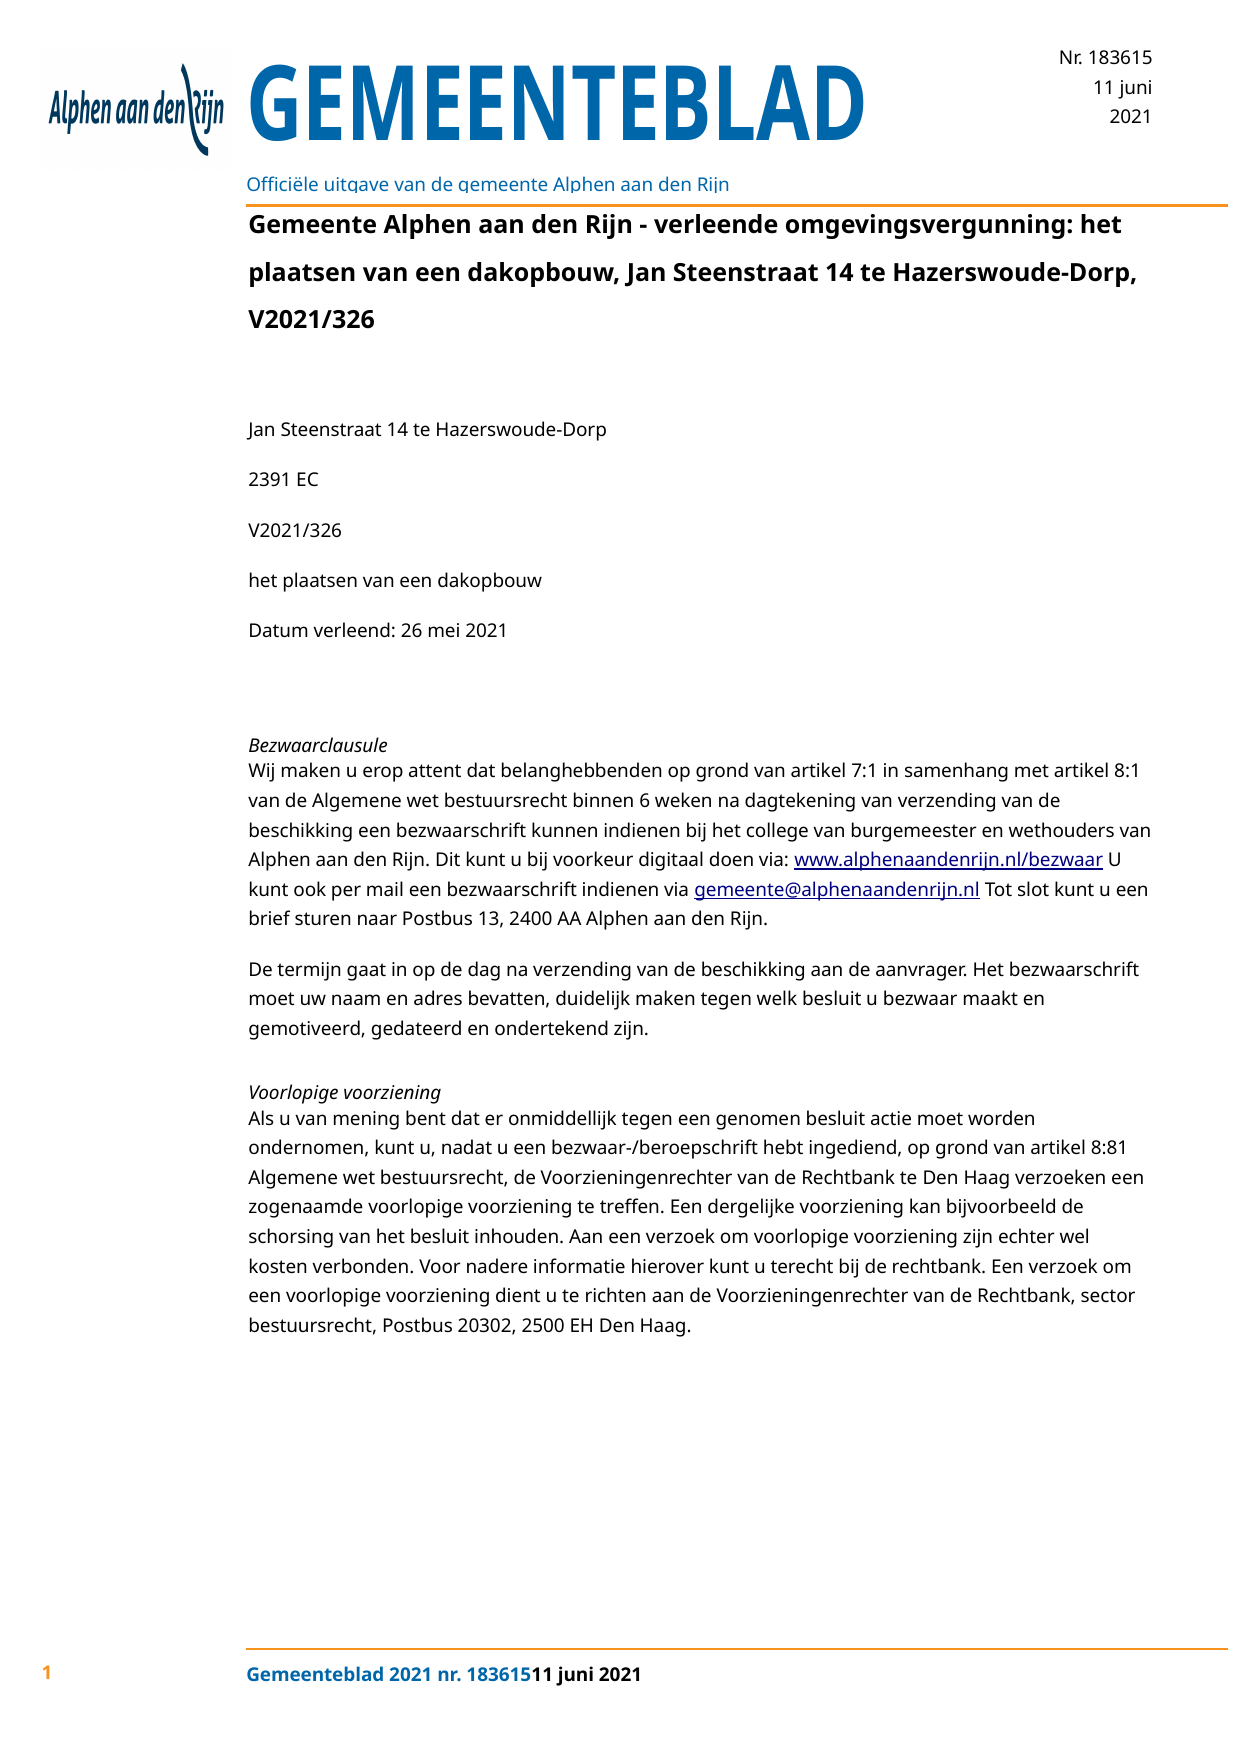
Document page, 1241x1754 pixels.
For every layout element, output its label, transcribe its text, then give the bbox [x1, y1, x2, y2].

text Datum verleend: 26 mei 2021 [248, 618, 1152, 643]
text De termijn gaat in op de dag na verzending van de beschikking aan de aanvrager. Het bezwaarschrift moet uw naam en adres bevatten, duidelijk maken tegen welk besluit u bezwaar maakt en gemotiveerd, gedateerd en ondertekend zijn. [248, 956, 1152, 1041]
text Als u van mening bent dat er onmiddellijk tegen een genomen besluit actie moet worden ondernomen, kunt u, nadat u een bezwaar-/beroepschrift hebt ingediend, op grond van artikel 8:81 Algemene wet bestuursrecht, de Voorzieningenrechter van de Rechtbank te Den Haag verzoeken een zogenaamde voorlopige voorziening te treffen. Een dergelijke voorziening kan bijvoorbeeld de schorsing van het besluit inhouden. Aan een verzoek om voorlopige voorziening zijn echter wel kosten verbonden. Voor nadere informatie hierover kunt u terecht bij de rechtbank. Een verzoek om een voorlopige voorziening dient u te richten aan de Voorzieningenrechter van de Rechtbank, sector bestuursrecht, Postbus 20302, 2500 EH Den Haag. [248, 1105, 1152, 1338]
text Wij maken u erop attent dat belanghebbenden op grond van artikel 7:1 in samenhang met artikel 8:1 van de Algemene wet bestuursrecht binnen 6 weken na dagtekening van verzending van de beschikking een bezwaarschrift kunnen indienen bij het college van burgemeester en wethouders van Alphen aan den Rijn. Dit kunt u bij voorkeur digitaal doen via: www.alphenaandenrijn.nl/bezwaar U kunt ook per mail een bezwaarschrift indienen via gemeente@alphenaandenrijn.nl Tot slot kunt u een brief sturen naar Postbus 13, 2400 AA Alphen aan den Rijn. [248, 758, 1152, 931]
text Jan Steenstraat 14 te Hazerswoude-Dorp [248, 416, 1152, 442]
text het plaatsen van een dakopbouw [248, 567, 1152, 593]
text Gemeente Alphen aan den Rijn - verleende omgevingsvergunning: het plaatsen van een dakopbouw, Jan Steenstraat 14 te Hazerswoude-Dorp, V2021/326 [248, 207, 1152, 336]
text 2391 EC [248, 466, 1152, 492]
text V2021/326 [248, 517, 1152, 542]
text Voorlopige voorziening [248, 1079, 1152, 1105]
picture [41, 47, 231, 172]
text Bezwaarclausule [248, 732, 1152, 758]
